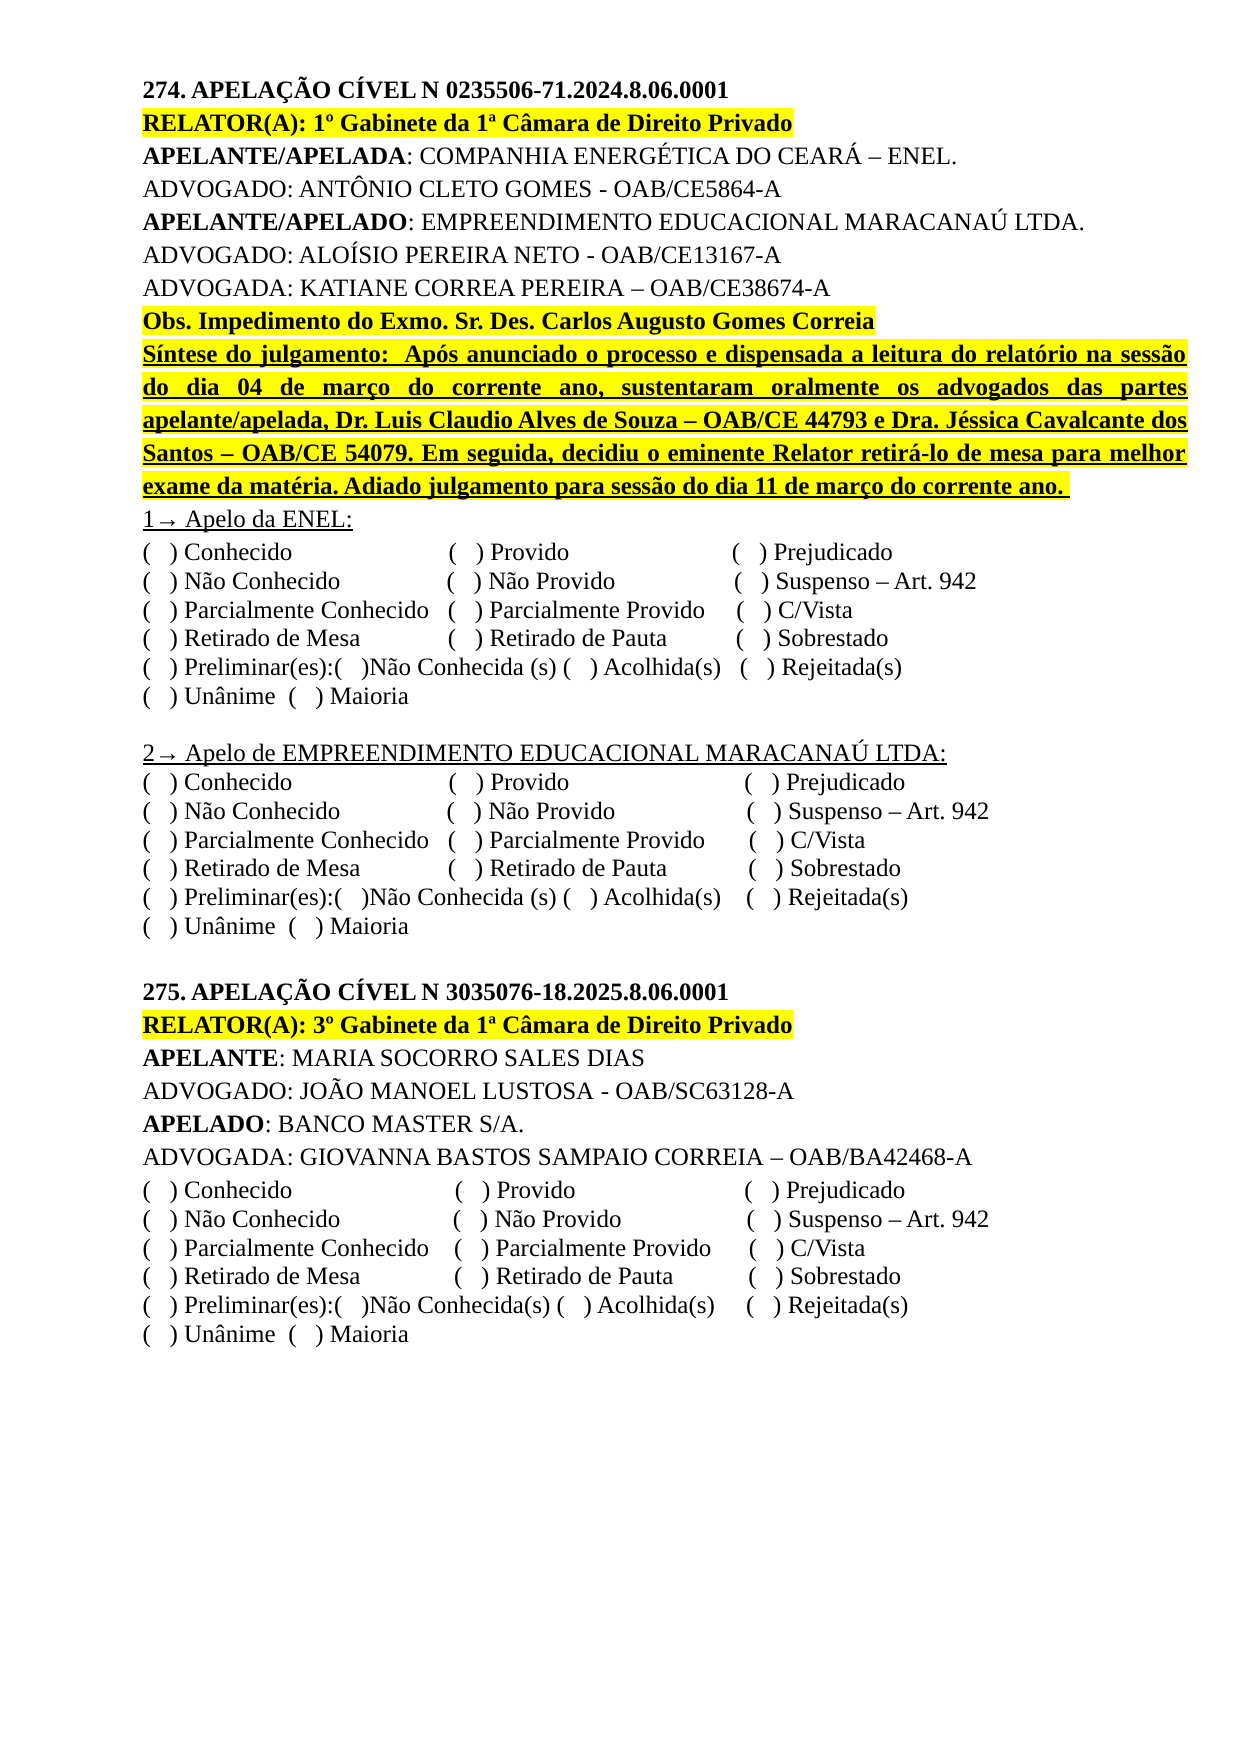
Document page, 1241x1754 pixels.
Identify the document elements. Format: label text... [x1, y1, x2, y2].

text ( ) Retirado de Mesa ( ) Retirado de Pauta ( ) Sobrestado [142, 623, 1158, 652]
text 1→ Apelo da ENEL: [142, 504, 1188, 533]
text ( ) Parcialmente Conhecido ( ) Parcialmente Provido ( ) C/Vista [142, 595, 1158, 623]
text ( ) Unânime ( ) Maioria [142, 1319, 1188, 1348]
text ( ) Preliminar(es):( )Não Conhecida(s) ( ) Acolhida(s) ( ) Rejeitada(s) [142, 1290, 1158, 1319]
text ( ) Preliminar(es):( )Não Conhecida (s) ( ) Acolhida(s) ( ) Rejeitada(s) [142, 882, 1158, 911]
text Síntese do julgamento: Após anunciado o processo e dispensada a leitura do relatório na sessão do dia 04 de março do corrente ano, sustentaram oralmente os advogados das partes [142, 339, 1188, 397]
text ( ) Conhecido ( ) Provido ( ) Prejudicado [142, 537, 1141, 566]
text 275. APELAÇÃO CÍVEL N 3035076-18.2025.8.06.0001 RELATOR(A): 3º Gabinete da 1ª Câmara de Direito Privado APELANTE: MARIA SOCORRO SALES DIAS ADVOGADO: JOÃO MANOEL LUSTOSA - OAB/SC63128-A APELADO: BANCO MASTER S/A. ADVOGADA: GIOVANNA BASTOS SAMPAIO CORREIA – OAB/BA42468-A [142, 977, 1188, 1171]
text ( ) Parcialmente Conhecido ( ) Parcialmente Provido ( ) C/Vista [142, 1233, 1158, 1261]
text 2→ Apelo de EMPREENDIMENTO EDUCACIONAL MARACANAÚ LTDA: [142, 738, 1141, 767]
text apelante/apelada, Dr. Luis Claudio Alves de Souza – OAB/CE 44793 e Dra. Jéssica Cavalcante dos [142, 398, 1188, 430]
text ( ) Não Conhecido ( ) Não Provido ( ) Suspenso – Art. 942 [142, 566, 1158, 595]
text ( ) Preliminar(es):( )Não Conhecida (s) ( ) Acolhida(s) ( ) Rejeitada(s) [142, 652, 1158, 681]
text ( ) Conhecido ( ) Provido ( ) Prejudicado [142, 767, 1141, 796]
text ( ) Não Conhecido ( ) Não Provido ( ) Suspenso – Art. 942 [142, 796, 1158, 825]
text ( ) Parcialmente Conhecido ( ) Parcialmente Provido ( ) C/Vista [142, 825, 1158, 853]
text ( ) Conhecido ( ) Provido ( ) Prejudicado [142, 1175, 1141, 1204]
text ( ) Unânime ( ) Maioria [142, 681, 1158, 710]
text ( ) Unânime ( ) Maioria [142, 911, 1188, 940]
text ( ) Não Conhecido ( ) Não Provido ( ) Suspenso – Art. 942 [142, 1204, 1158, 1233]
text Santos – OAB/CE 54079. Em seguida, decidiu o eminente Relator retirá-lo de mesa para melhor exame da matéria. Adiado julgamento para sessão do dia 11 de março do corrente ano. [142, 431, 1188, 500]
text Obs. Impedimento do Exmo. Sr. Des. Carlos Augusto Gomes Correia [142, 306, 1188, 335]
text 274. APELAÇÃO CÍVEL N 0235506-71.2024.8.06.0001 RELATOR(A): 1º Gabinete da 1ª Câmara de Direito Privado APELANTE/APELADA: COMPANHIA ENERGÉTICA DO CEARÁ – ENEL. ADVOGADO: ANTÔNIO CLETO GOMES - OAB/CE5864-A APELANTE/APELADO: EMPREENDIMENTO EDUCACIONAL MARACANAÚ LTDA. ADVOGADO: ALOÍSIO PEREIRA NETO - OAB/CE13167-A ADVOGADA: KATIANE CORREA PEREIRA – OAB/CE38674-A [142, 75, 1188, 302]
text ( ) Retirado de Mesa ( ) Retirado de Pauta ( ) Sobrestado [142, 853, 1158, 882]
text ( ) Retirado de Mesa ( ) Retirado de Pauta ( ) Sobrestado [142, 1261, 1158, 1290]
